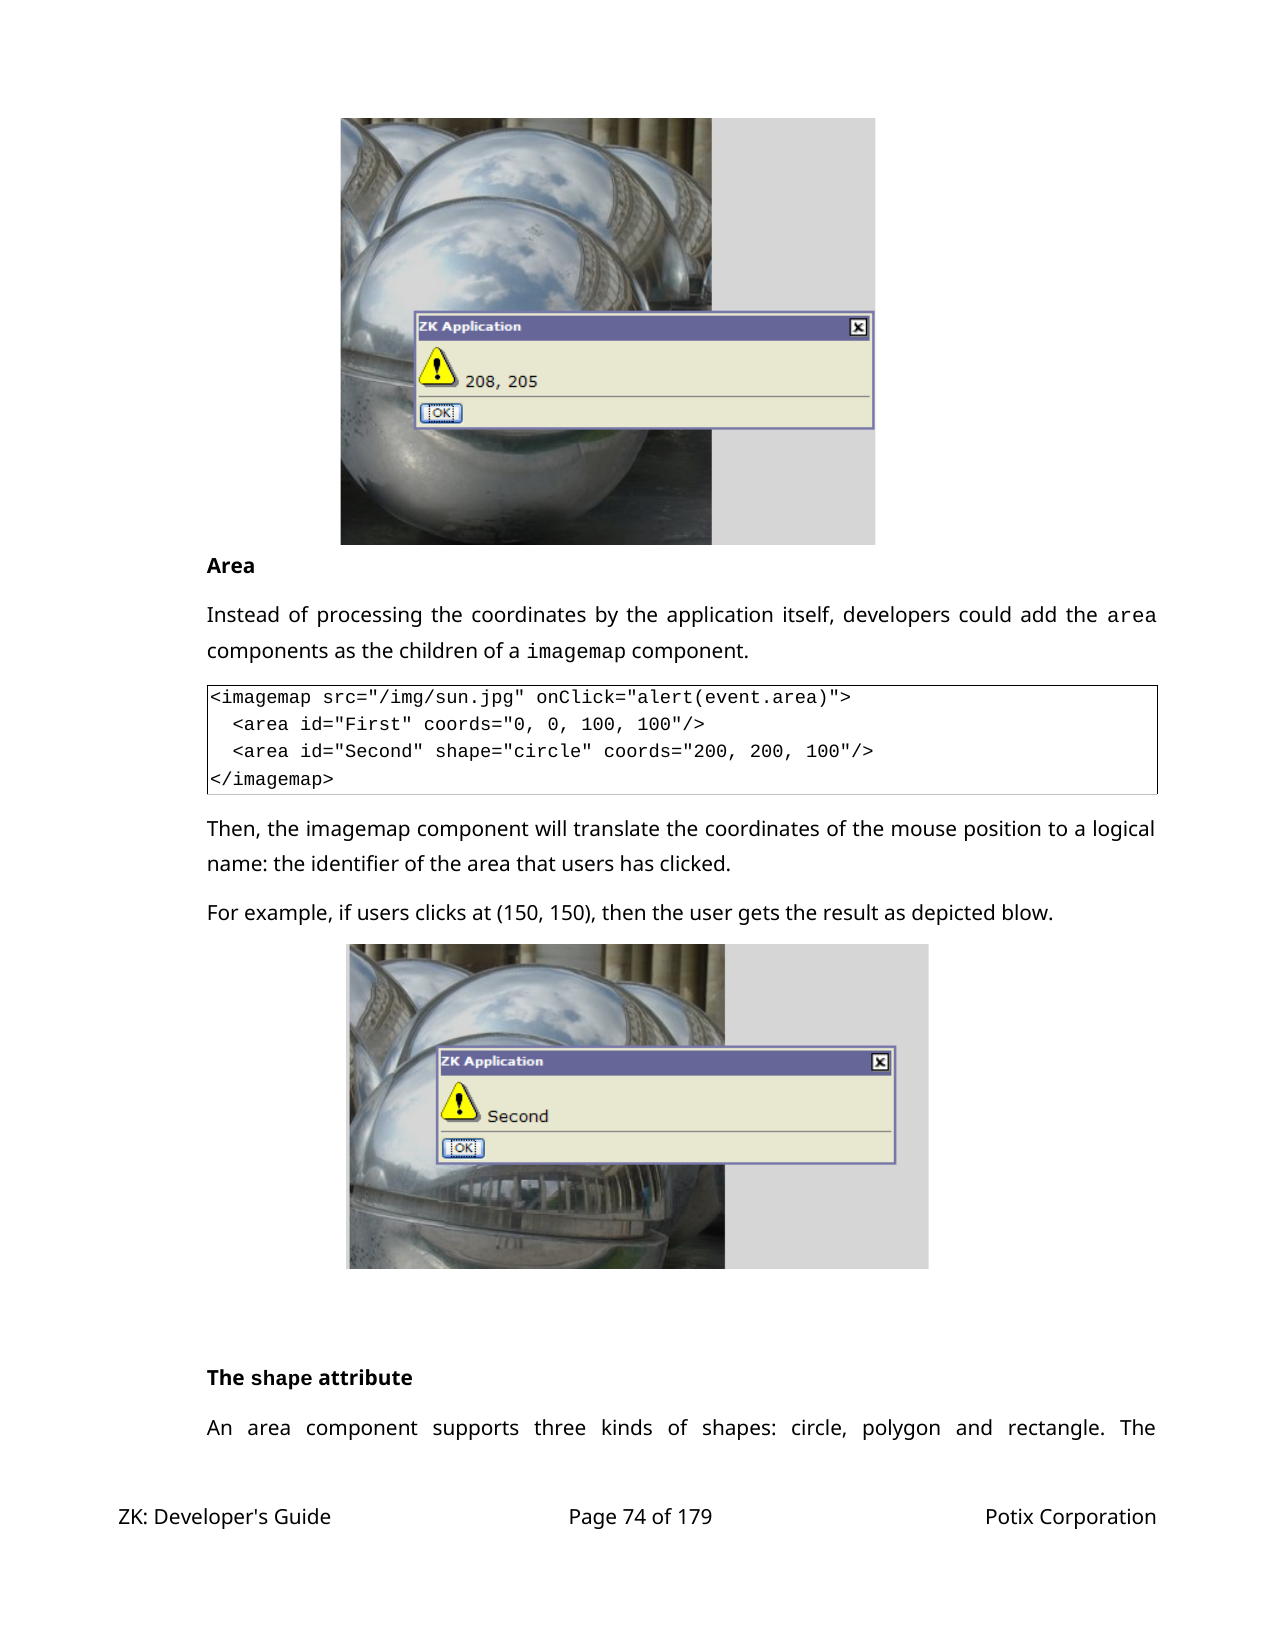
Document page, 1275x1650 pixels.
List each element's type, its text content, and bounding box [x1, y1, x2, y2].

text </imagemap> [208, 766, 1157, 794]
text Instead of processing the coordinates by the application itself, developers could add the area components as the children of a imagemap component. [207, 600, 1157, 664]
text Then, the imagemap component will translate the coordinates of the mouse position to a logical name: the identifier of the area that users has clicked. [207, 814, 1157, 878]
text <imagemap src="/img/sun.jpg" onClick="alert(event.area)"> [208, 686, 1157, 709]
picture [340, 118, 876, 545]
subtitle Area [207, 545, 1157, 579]
text <area id="Second" shape="circle" coords="200, 200, 100"/> [208, 739, 1157, 763]
subtitle The shape attribute [207, 1363, 1157, 1392]
picture [346, 944, 929, 1269]
text For example, if users clicks at (150, 150), then the user gets the result as depicted blow. [207, 898, 1157, 927]
text An area component supports three kinds of shapes: circle, polygon and rectangle. The [207, 1413, 1157, 1441]
text <area id="First" coords="0, 0, 100, 100"/> [208, 712, 1157, 736]
